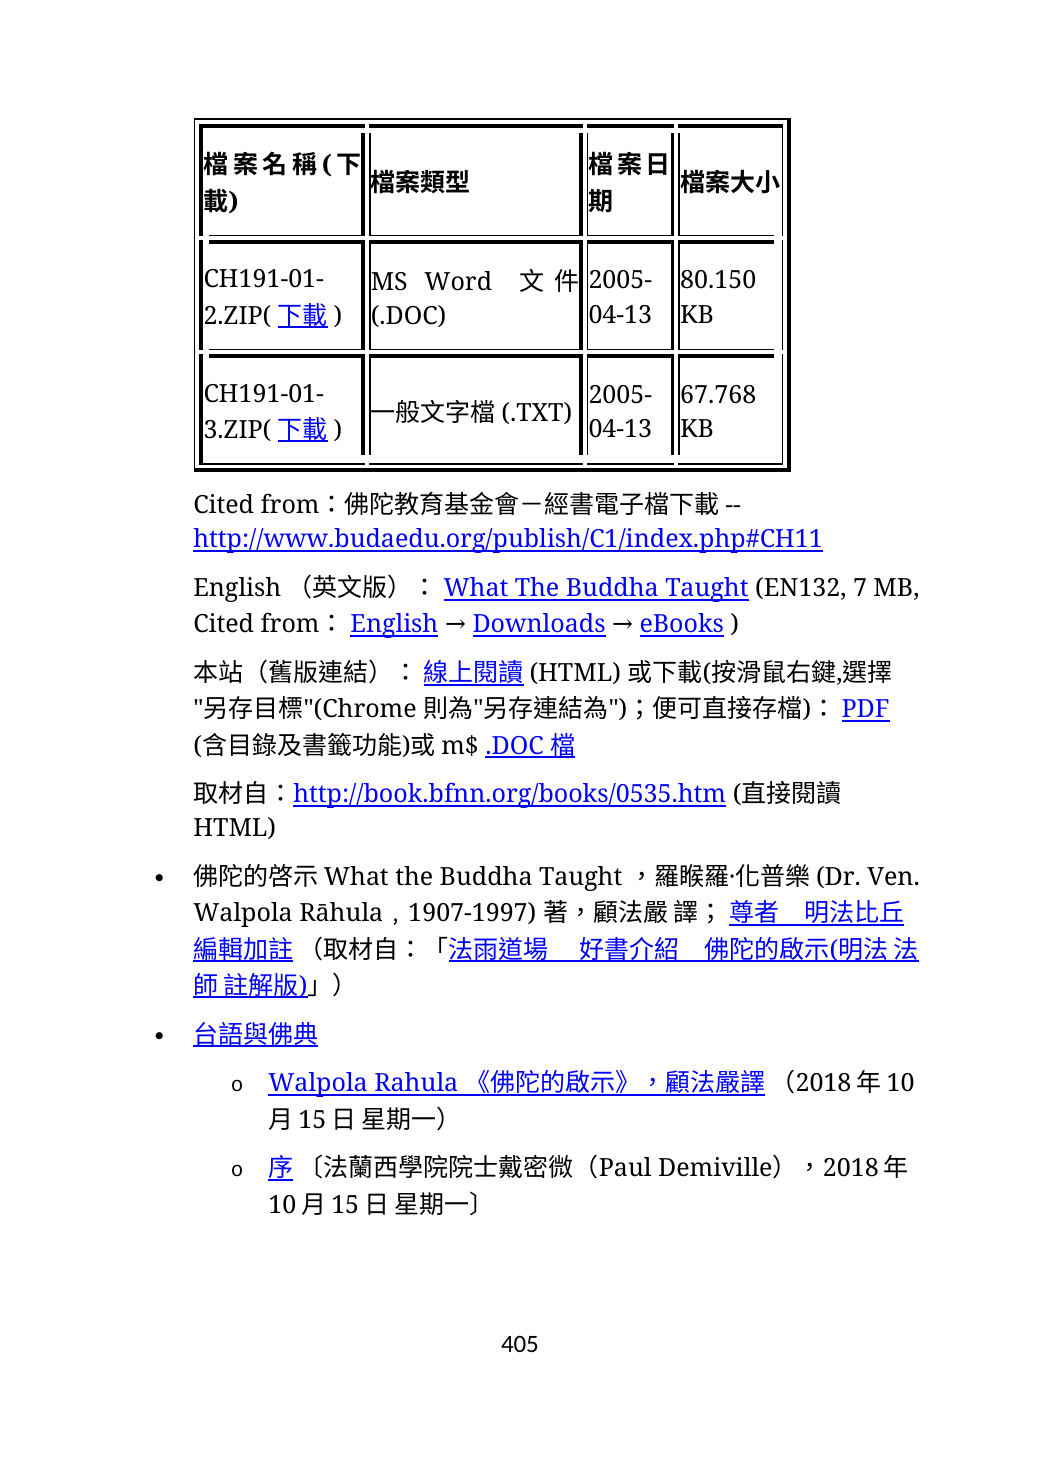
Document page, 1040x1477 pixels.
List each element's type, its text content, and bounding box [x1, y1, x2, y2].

table_header 檔案日期 [584, 120, 675, 234]
text 本站（舊版連結）： 線上閱讀 (HTML) 或下載(按滑鼠右鍵,選擇 "另存目標"(Chrome 則為"另存連結為")；便可直接存檔)： PDF (含目錄及書籤功能)或 m$ .DOC 檔 [193, 653, 921, 761]
text 取材自：http://book.bfnn.org/books/0535.htm (直接閱讀 HTML) [193, 774, 921, 844]
table_cell 一般文字檔 (.TXT) [366, 349, 584, 463]
table_cell 2005-04-13 [584, 349, 675, 463]
table_cell MS Word 文件 (.DOC) [366, 235, 584, 349]
table_cell 67.768 KB [675, 349, 786, 463]
table_header 檔案大小 [675, 120, 786, 234]
table_cell 2005-04-13 [584, 235, 675, 349]
list 佛陀的啓示 What the Buddha Taught ，羅睺羅·化普樂 (Dr. Ven. Walpola Rāhula﹐1907-1997) 著，顧法嚴 譯； 尊者 明法比丘編輯加註 （取材自：「法雨道場 好書介紹 佛陀的啟示(明法 法師 註解版)」） [156, 857, 921, 1002]
text Cited from：佛陀教育基金會－經書電子檔下載 -- http://www.budaedu.org/publish/C1/index.php#CH11 [193, 485, 921, 555]
list Walpola Rahula 《佛陀的啟示》，顧法嚴譯 （2018年10月15日 星期一） [231, 1063, 921, 1135]
table_cell CH191-01-3.ZIP( 下載 ) [199, 349, 366, 463]
list 序 〔法蘭西學院院士戴密微（Paul Demiville），2018年10月15日 星期一〕 [231, 1148, 921, 1220]
table_header 檔案類型 [366, 120, 584, 234]
table_header 檔案名稱(下載) [199, 120, 366, 234]
text English （英文版）： What The Buddha Taught (EN132, 7 MB, Cited from： English → Downloads → eBooks ) [193, 568, 921, 640]
table_cell CH191-01-2.ZIP( 下載 ) [199, 235, 366, 349]
list 台語與佛典 [156, 1014, 921, 1050]
table_cell 80.150 KB [675, 235, 786, 349]
